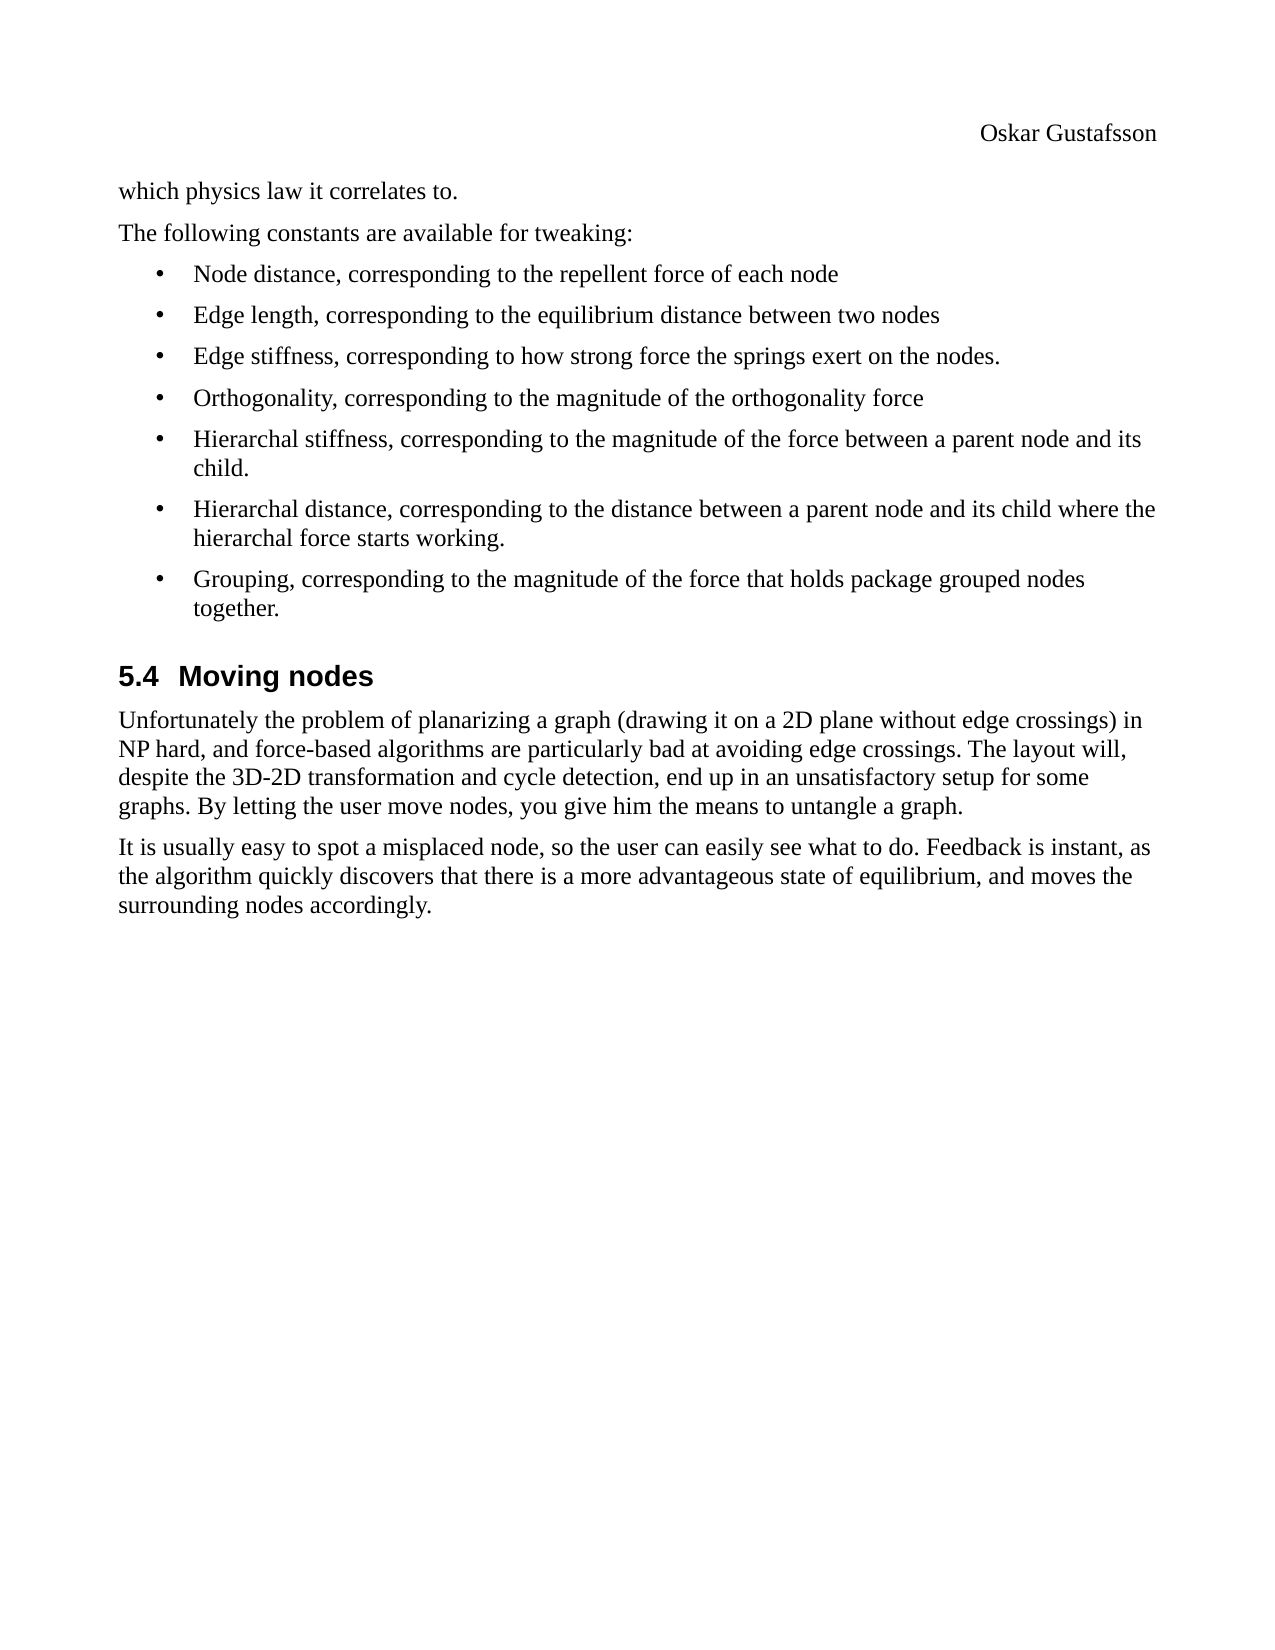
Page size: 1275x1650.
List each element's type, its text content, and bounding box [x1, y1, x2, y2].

text which physics law it correlates to. [118, 176, 1157, 205]
list Edge stiffness, corresponding to how strong force the springs exert on the nodes. [156, 341, 1157, 370]
subtitle Moving nodes [118, 659, 1157, 692]
list Hierarchal stiffness, corresponding to the magnitude of the force between a parent node and its child. [156, 424, 1157, 481]
list Grouping, corresponding to the magnitude of the force that holds package grouped nodes together. [156, 564, 1157, 621]
text It is usually easy to spot a misplaced node, so the user can easily see what to do. Feedback is instant, as the algorithm quickly discovers that there is a more advantageous state of equilibrium, and moves the surrounding nodes accordingly. [118, 832, 1157, 919]
text The following constants are available for tweaking: [118, 218, 1157, 246]
list Hierarchal distance, corresponding to the distance between a parent node and its child where the hierarchal force starts working. [156, 494, 1157, 551]
list Orthogonality, corresponding to the magnitude of the orthogonality force [156, 383, 1157, 411]
list Edge length, corresponding to the equilibrium distance between two nodes [156, 300, 1157, 329]
list Node distance, corresponding to the repellent force of each node [156, 259, 1157, 288]
text Unfortunately the problem of planarizing a graph (drawing it on a 2D plane without edge crossings) in NP hard, and force-based algorithms are particularly bad at avoiding edge crossings. The layout will, despite the 3D-2D transformation and cycle detection, end up in an unsatisfactory setup for some graphs. By letting the user move nodes, you give him the means to untangle a graph. [118, 705, 1157, 820]
